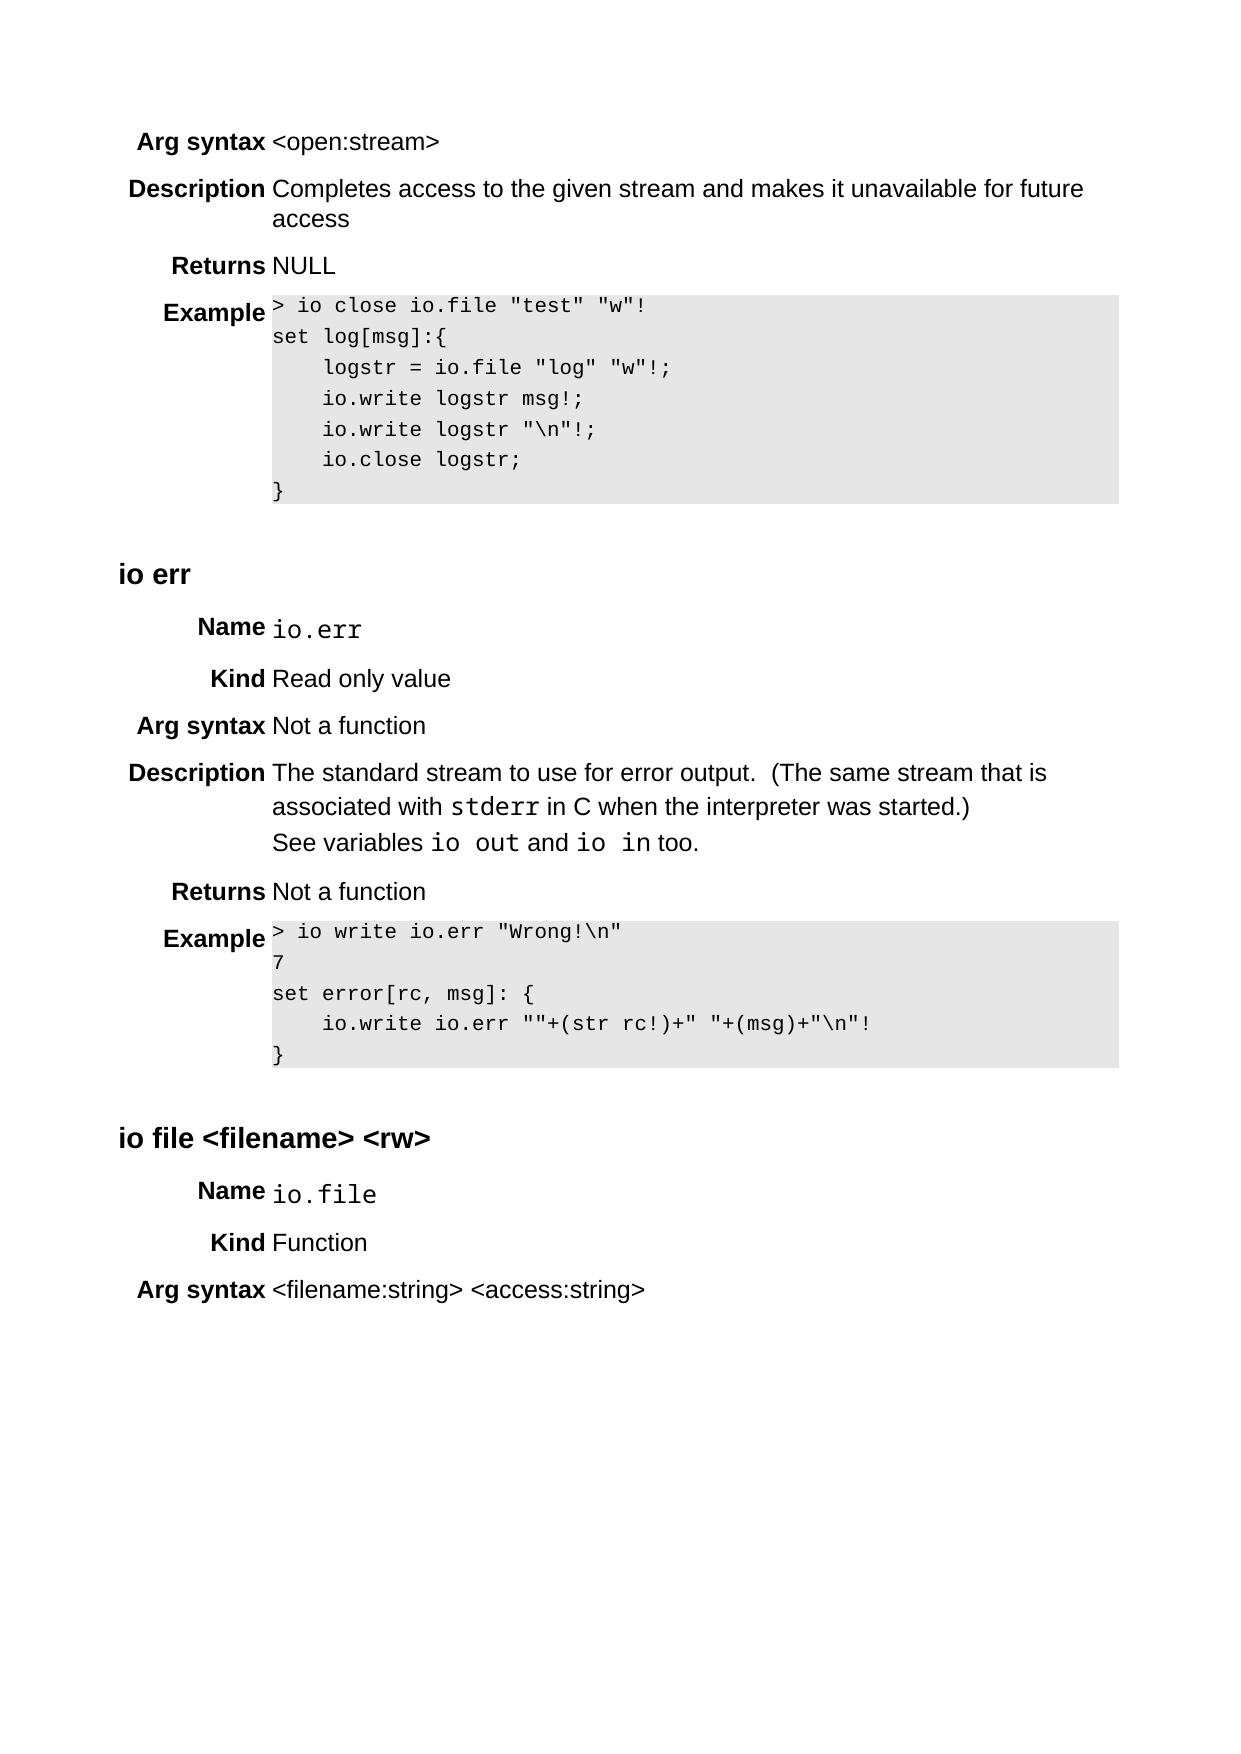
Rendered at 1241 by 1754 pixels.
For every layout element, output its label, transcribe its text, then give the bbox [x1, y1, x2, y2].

table_cell Description [118, 165, 269, 242]
table_cell <open:stream> [269, 118, 1122, 165]
table_cell Description [118, 749, 269, 868]
table_cell The standard stream to use for error output. (The same stream that is associated with stderr in C when the interpreter was started.) See variables io out and io in too. [269, 749, 1122, 868]
table_cell NULL [269, 242, 1122, 289]
table_cell > io close io.file "test" "w"! set log[msg]:{ logstr = io.file "log" "w"!; io.write logstr msg!; io.write logstr "\n"!; io.close logstr; } [269, 289, 1122, 510]
table_cell Example [118, 289, 269, 510]
table_header Name [118, 1167, 269, 1219]
table_cell > io write io.err "Wrong!\n" 7 set error[rc, msg]: { io.write io.err ""+(str rc!)+" "+(msg)+"\n"! } [269, 915, 1122, 1074]
table_cell Returns [118, 242, 269, 289]
table_cell <filename:string> <access:string> [269, 1266, 1122, 1313]
table_cell Not a function [269, 868, 1122, 915]
table_cell Example [118, 915, 269, 1074]
table_cell Arg syntax [118, 118, 269, 165]
table_cell Completes access to the given stream and makes it unavailable for future access [269, 165, 1122, 242]
table_header io.file [269, 1167, 1122, 1219]
table_header Name [118, 603, 269, 655]
table_cell Not a function [269, 702, 1122, 749]
table_cell Arg syntax [118, 702, 269, 749]
table_cell Kind [118, 1219, 269, 1266]
table_cell Read only value [269, 655, 1122, 702]
table_cell Arg syntax [118, 1266, 269, 1313]
subtitle io file <filename> <rw> [118, 1121, 1122, 1155]
table_cell Function [269, 1219, 1122, 1266]
table_header io.err [269, 603, 1122, 655]
table_cell Returns [118, 868, 269, 915]
subtitle io err [118, 557, 1122, 591]
table_cell Kind [118, 655, 269, 702]
